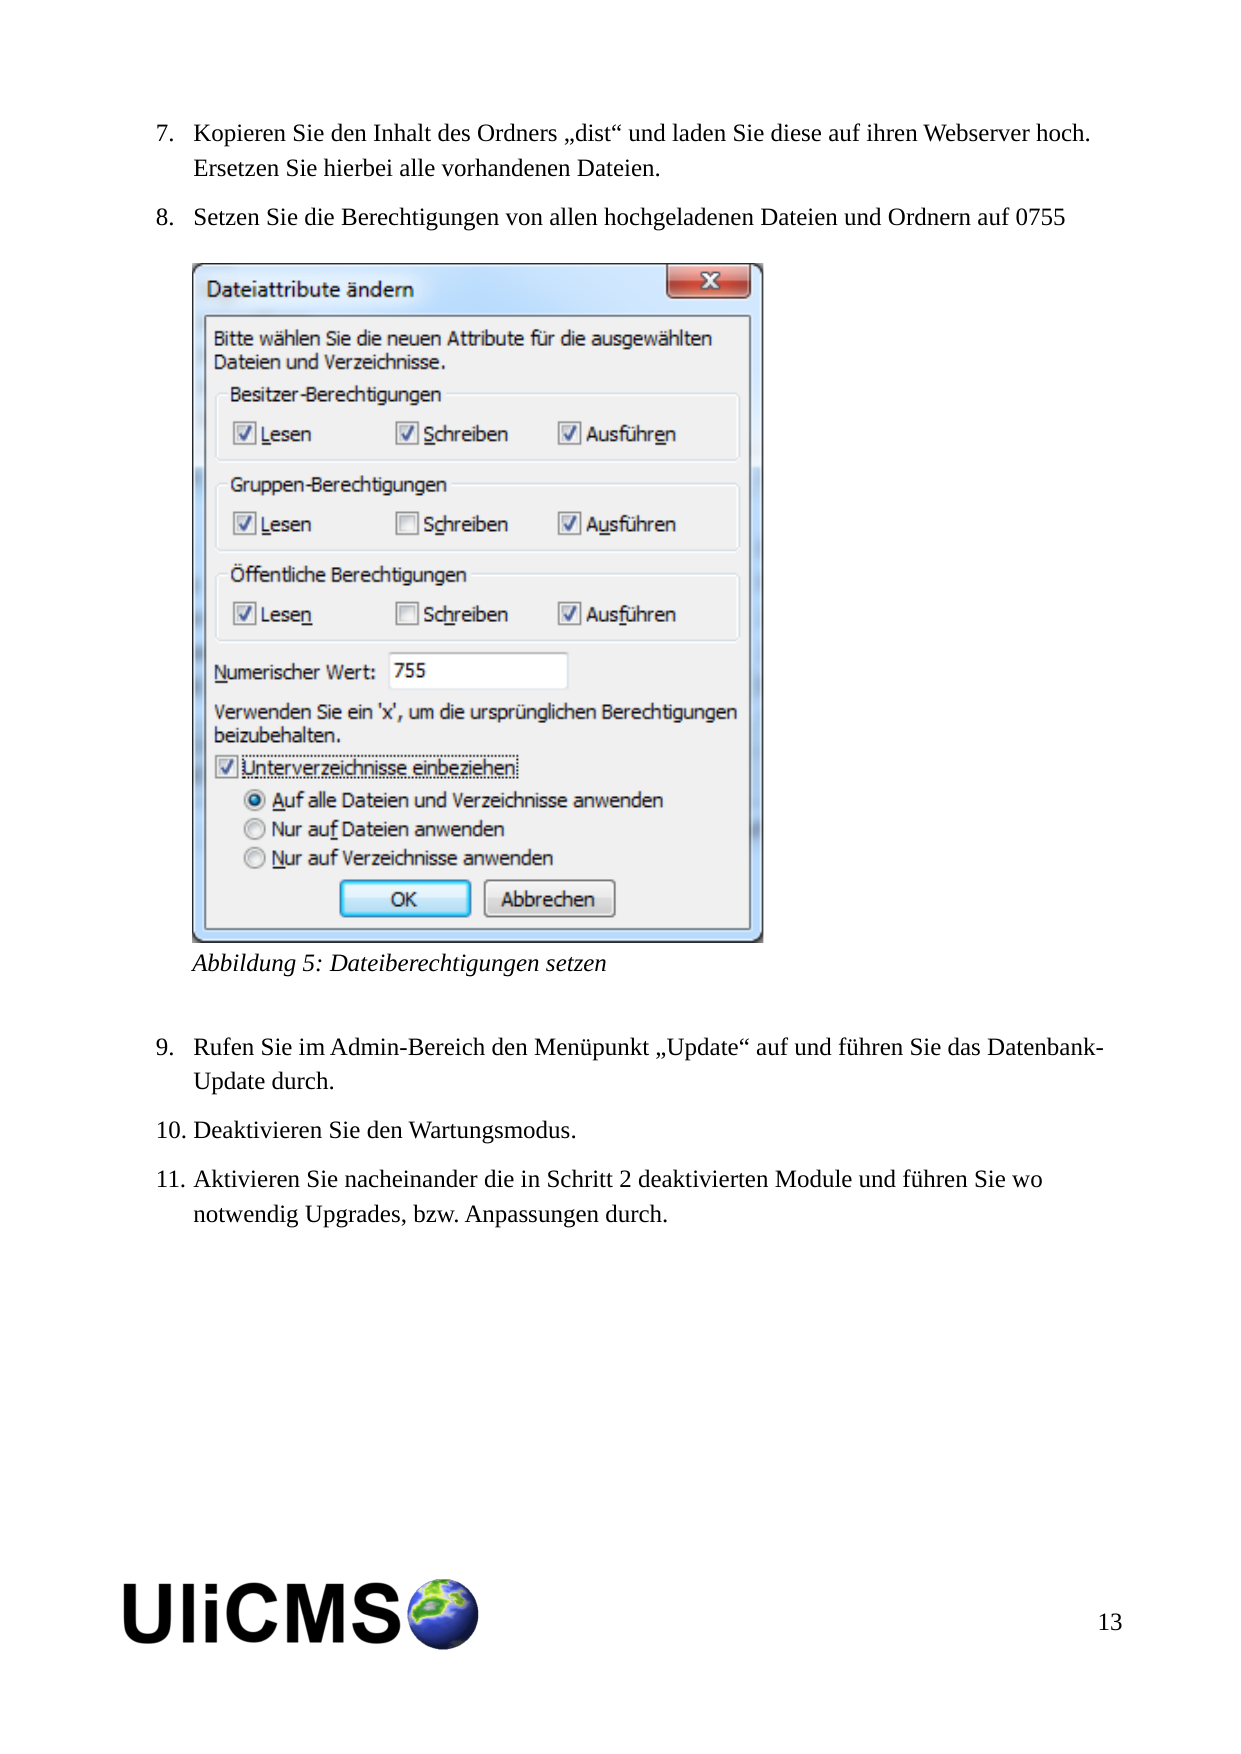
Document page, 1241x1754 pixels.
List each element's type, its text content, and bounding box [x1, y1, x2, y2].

list Aktivieren Sie nacheinander die in Schritt 2 deaktivierten Module und führen Sie wo notwendig Upgrades, bzw. Anpassungen durch. [156, 1164, 1122, 1227]
picture [192, 263, 764, 943]
list Kopieren Sie den Inhalt des Ordners „dist“ und laden Sie diese auf ihren Webserver hoch. Ersetzen Sie hierbei alle vorhandenen Dateien. [156, 118, 1122, 181]
list Deaktivieren Sie den Wartungsmodus. [156, 1115, 1122, 1144]
list Setzen Sie die Berechtigungen von allen hochgeladenen Dateien und Ordnern auf 0755 [156, 202, 1122, 230]
picture [118, 1578, 479, 1652]
list Abbildung 5: Dateiberechtigungen setzen [192, 943, 763, 977]
list Rufen Sie im Admin-Bereich den Menüpunkt „Update“ auf und führen Sie das Datenbank-Update durch. [156, 1032, 1122, 1095]
